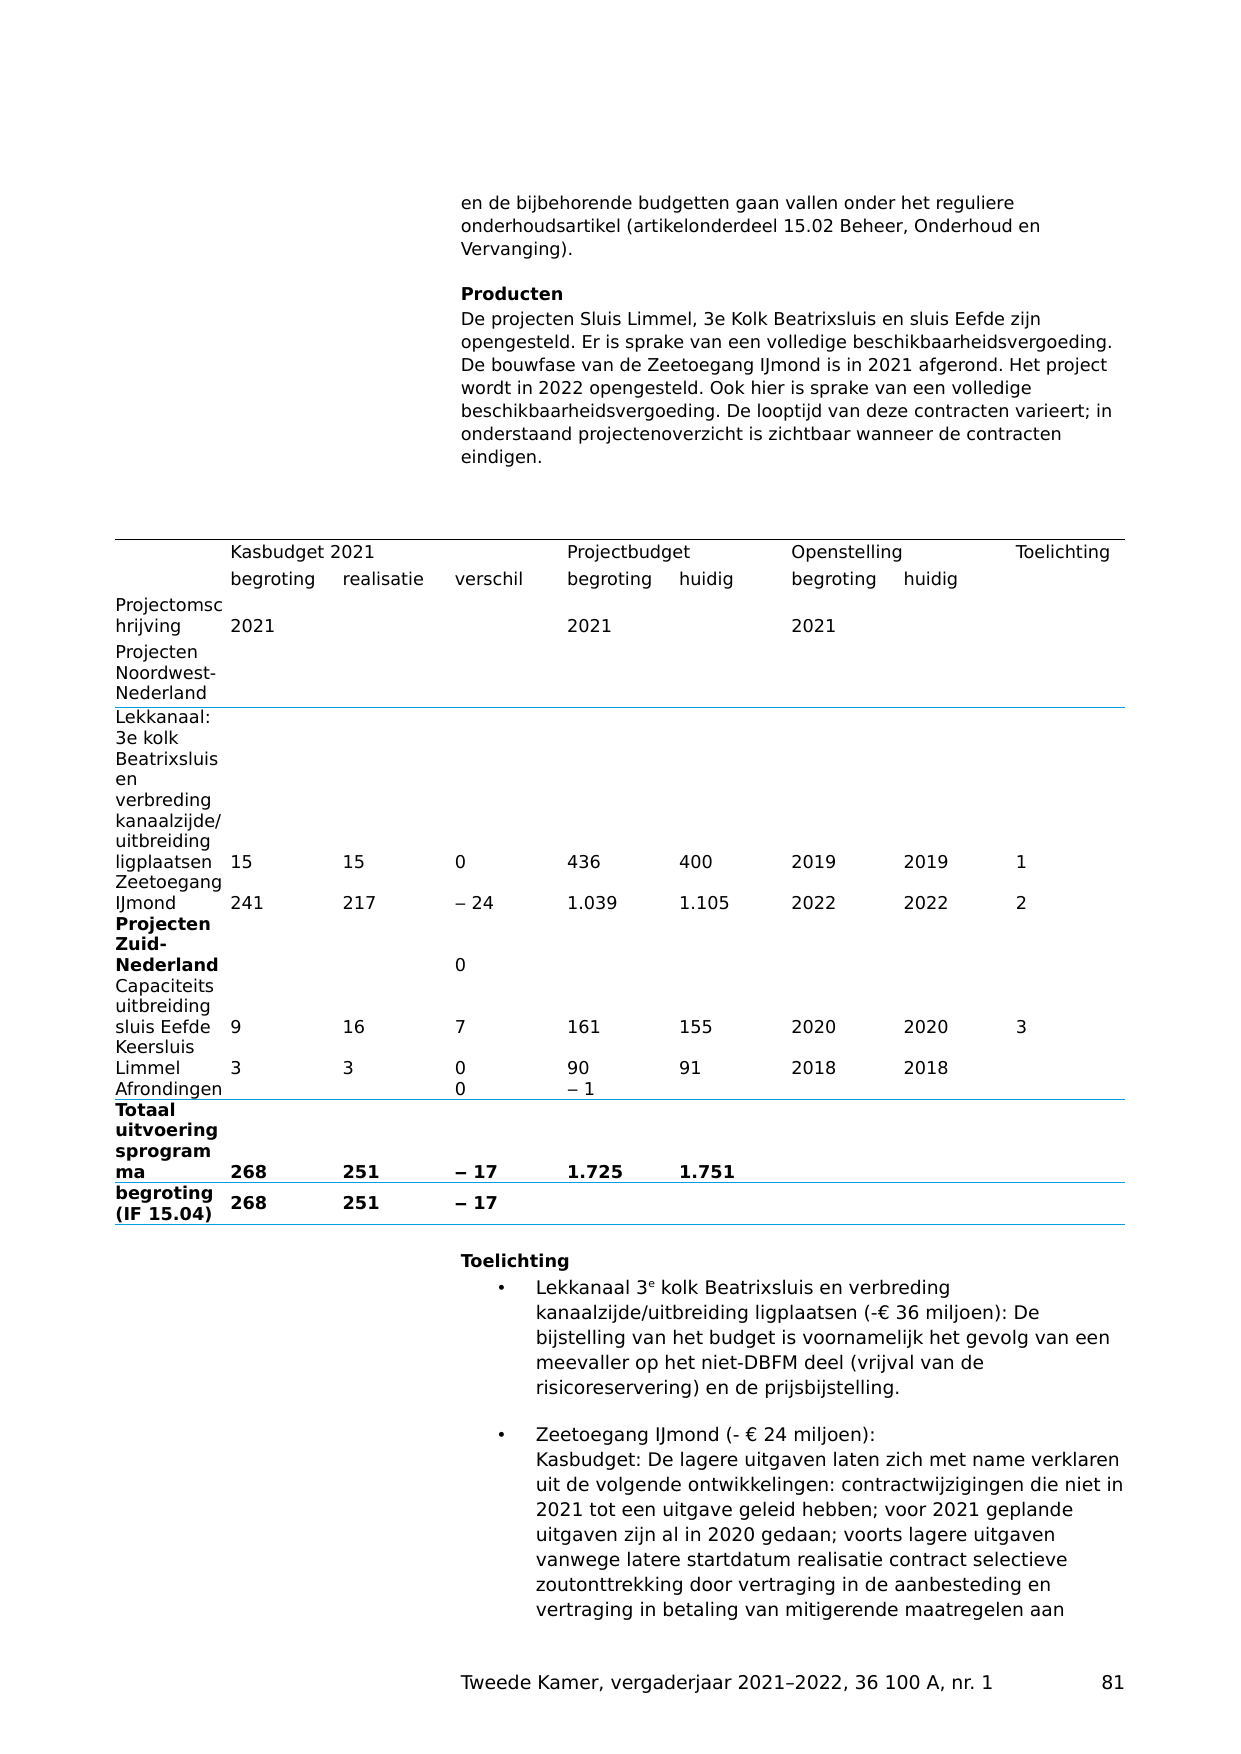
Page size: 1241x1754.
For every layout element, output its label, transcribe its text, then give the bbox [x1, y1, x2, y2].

table_cell [1013, 914, 1125, 976]
table_cell [1013, 639, 1125, 707]
table_cell 15 [227, 708, 339, 872]
table_cell realisatie [340, 566, 452, 592]
text en de bijbehorende budgetten gaan vallen onder het reguliere onderhoudsartikel (artikelonderdeel 15.02 Beheer, Onderhoud en Vervanging). [461, 191, 1125, 259]
table_cell 3 [1013, 976, 1125, 1037]
table_cell 217 [340, 873, 452, 914]
table_cell 1.751 [676, 1100, 788, 1182]
table_cell Projectbudget [564, 540, 788, 566]
table_cell 90 [564, 1038, 676, 1079]
table_cell [227, 639, 339, 707]
table_cell [564, 639, 676, 707]
text De projecten Sluis Limmel, 3e Kolk Beatrixsluis en sluis Eefde zijn opengesteld. Er is sprake van een volledige beschikbaarheidsvergoeding. De bouwfase van de Zeetoegang IJmond is in 2021 afgerond. Het project wordt in 2022 opengesteld. Ook hier is sprake van een volledige beschikbaarheidsvergoeding. De looptijd van deze contracten varieert; in onderstaand projectenoverzicht is zichtbaar wanneer de contracten eindigen. [461, 307, 1125, 468]
list Lekkanaal 3e kolk Beatrixsluis en verbreding kanaalzijde/uitbreiding ligplaatsen (-€ 36 miljoen): De bijstelling van het budget is voornamelijk het gevolg van een meevaller op het niet-DBFM deel (vrijval van de risicoreservering) en de prijsbijstelling. [498, 1274, 1125, 1399]
table_cell 2019 [900, 708, 1013, 872]
table_cell 161 [564, 976, 676, 1037]
table_cell [340, 914, 452, 976]
table_cell Openstelling [788, 540, 1013, 566]
table_cell 3 [340, 1038, 452, 1079]
table_cell [1013, 1038, 1125, 1079]
table_cell 400 [676, 708, 788, 872]
table_cell Projecten Zuid-Nederland [115, 914, 227, 976]
table_cell [676, 592, 788, 639]
table_cell Capaciteitsuitbreiding sluis Eefde [115, 976, 227, 1037]
table_cell [676, 1079, 788, 1099]
table_cell 1.105 [676, 873, 788, 914]
table_cell [564, 1183, 676, 1224]
table_cell [1013, 1100, 1125, 1182]
table_cell 3 [227, 1038, 339, 1079]
table_cell [788, 1183, 900, 1224]
table_cell [340, 1079, 452, 1099]
table_cell 2022 [900, 873, 1013, 914]
table_cell [1013, 592, 1125, 639]
table_cell Keersluis Limmel [115, 1038, 227, 1079]
table_header Tabel 37 Projectoverzicht behorende bij 15.04: Geïntegreerde contractvormen/PPS Hoofdvaarwegennet (bedragen x € 1 miljoen) [115, 491, 1125, 539]
table_cell ‒ 24 [452, 873, 564, 914]
table_cell 251 [340, 1183, 452, 1224]
table_cell [900, 914, 1013, 976]
table_cell 9 [227, 976, 339, 1037]
table_cell Toelichting [1013, 540, 1125, 566]
table_cell Kasbudget 2021 [227, 540, 564, 566]
table_cell 251 [340, 1100, 452, 1182]
table_cell [676, 1183, 788, 1224]
text Producten [461, 282, 1125, 305]
table_cell Projecten Noordwest-Nederland [115, 639, 227, 707]
table_cell Afrondingen [115, 1079, 227, 1099]
table_cell 7 [452, 976, 564, 1037]
table_cell verschil [452, 566, 564, 592]
table_cell 2018 [900, 1038, 1013, 1079]
table_cell 268 [227, 1100, 339, 1182]
table_cell 2019 [788, 708, 900, 872]
table_cell [900, 639, 1013, 707]
table_cell ‒ 17 [452, 1100, 564, 1182]
table_cell 0 [452, 1079, 564, 1099]
table_cell [227, 914, 339, 976]
table_cell 0 [452, 708, 564, 872]
table_cell 15 [340, 708, 452, 872]
table_cell 2021 [227, 592, 339, 639]
table_cell [900, 592, 1013, 639]
table_cell [227, 1079, 339, 1099]
table_cell 2020 [788, 976, 900, 1037]
table_cell [900, 1100, 1013, 1182]
table_cell 155 [676, 976, 788, 1037]
table_cell [452, 639, 564, 707]
table_cell [340, 592, 452, 639]
table_cell [788, 1079, 900, 1099]
table_cell huidig [676, 566, 788, 592]
table_cell 1.725 [564, 1100, 676, 1182]
table_cell ‒ 1 [564, 1079, 676, 1099]
text Toelichting [461, 1249, 1125, 1272]
list Zeetoegang IJmond (- € 24 miljoen): [498, 1422, 1125, 1447]
table_cell begroting [564, 566, 676, 592]
table_cell [115, 540, 227, 566]
table_cell [788, 639, 900, 707]
table_cell 2020 [900, 976, 1013, 1037]
table_cell begroting (IF 15.04) [115, 1183, 227, 1224]
table_cell begroting [227, 566, 339, 592]
table_cell 91 [676, 1038, 788, 1079]
table_cell 1.039 [564, 873, 676, 914]
table_cell 2021 [564, 592, 676, 639]
table_cell [900, 1183, 1013, 1224]
table_cell 1 [1013, 708, 1125, 872]
table_cell [676, 639, 788, 707]
table_cell [788, 914, 900, 976]
table_cell Totaal uitvoeringsprogramma [115, 1100, 227, 1182]
table_cell [340, 639, 452, 707]
table_cell 0 [452, 914, 564, 976]
table_cell 2021 [788, 592, 900, 639]
table_cell [676, 914, 788, 976]
table_cell 241 [227, 873, 339, 914]
table_cell begroting [788, 566, 900, 592]
list Kasbudget: De lagere uitgaven laten zich met name verklaren uit de volgende ontwikkelingen: contractwijzigingen die niet in 2021 tot een uitgave geleid hebben; voor 2021 geplande uitgaven zijn al in 2020 gedaan; voorts lagere uitgaven vanwege latere startdatum realisatie contract selectieve zoutonttrekking door vertraging in de aanbesteding en vertraging in betaling van mitigerende maatregelen aan [498, 1447, 1125, 1622]
table_cell 2022 [788, 873, 900, 914]
table_cell Zeetoegang IJmond [115, 873, 227, 914]
table_cell [1013, 1183, 1125, 1224]
table_cell [900, 1079, 1013, 1099]
table_cell [115, 566, 227, 592]
table_cell [452, 592, 564, 639]
table_cell [564, 914, 676, 976]
table_cell 0 [452, 1038, 564, 1079]
table_cell 2018 [788, 1038, 900, 1079]
table_cell 268 [227, 1183, 339, 1224]
table_cell [788, 1100, 900, 1182]
table_cell 16 [340, 976, 452, 1037]
table_cell 2 [1013, 873, 1125, 914]
table_cell ‒ 17 [452, 1183, 564, 1224]
table_cell [1013, 566, 1125, 592]
table_cell Projectomschrijving [115, 592, 227, 639]
table_cell Lekkanaal: 3e kolk Beatrixsluis en verbreding kanaalzijde/uitbreiding ligplaatsen [115, 708, 227, 872]
table_cell [1013, 1079, 1125, 1099]
table_cell huidig [900, 566, 1013, 592]
table_cell 436 [564, 708, 676, 872]
